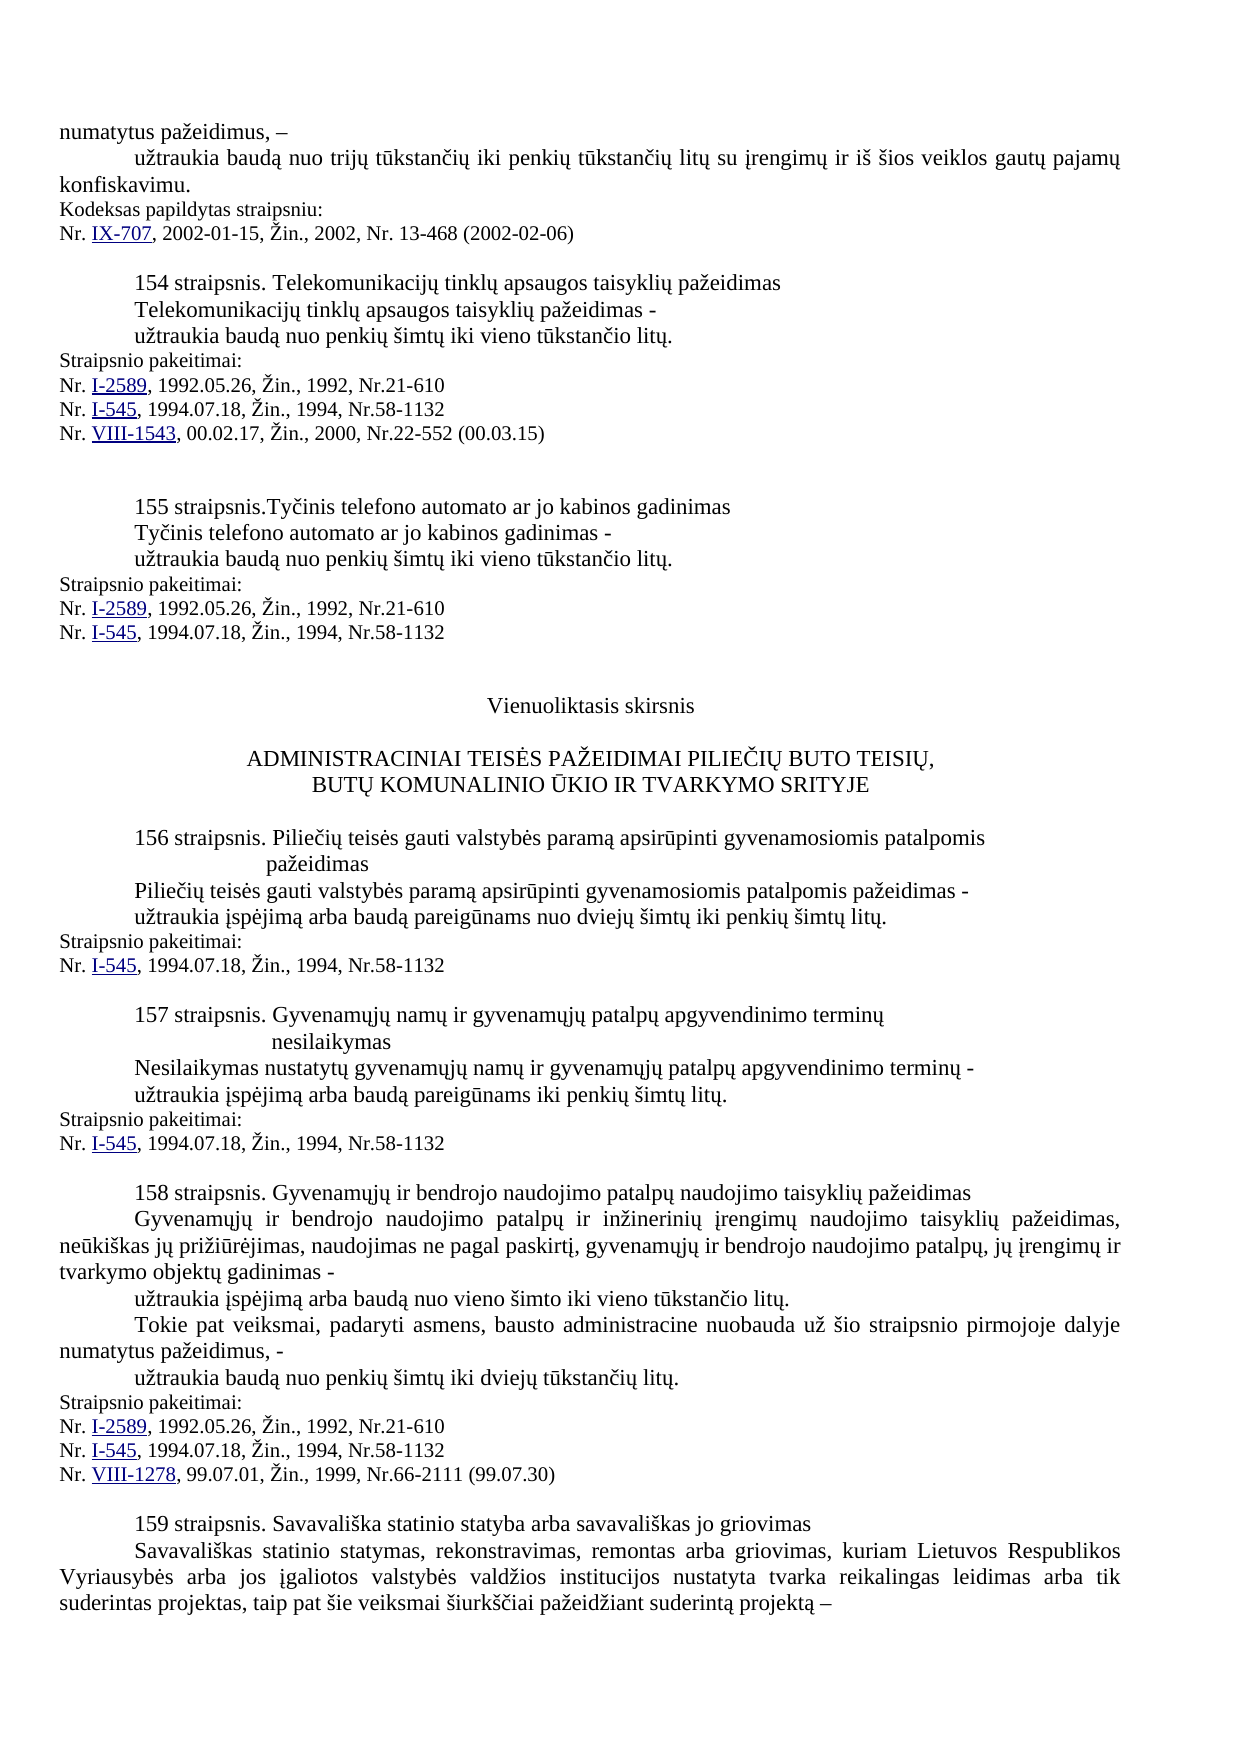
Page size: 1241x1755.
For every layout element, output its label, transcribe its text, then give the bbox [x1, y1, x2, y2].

text Savavališkas statinio statymas, rekonstravimas, remontas arba griovimas, kuriam Lietuvos Respublikos Vyriausybės arba jos įgaliotos valstybės valdžios institucijos nustatyta tvarka reikalingas leidimas arba tik suderintas projektas, taip pat šie veiksmai šiurkščiai pažeidžiant suderintą projektą – [59, 1537, 1122, 1616]
text 157 straipsnis. Gyvenamųjų namų ir gyvenamųjų patalpų apgyvendinimo terminų [59, 1002, 1122, 1028]
text Nr. I-545, 1994.07.18, Žin., 1994, Nr.58-1132 [59, 1438, 1122, 1462]
text Piliečių teisės gauti valstybės paramą apsirūpinti gyvenamosiomis patalpomis pažeidimas - [59, 877, 1122, 903]
text Straipsnio pakeitimai: [59, 1390, 1122, 1414]
text Tyčinis telefono automato ar jo kabinos gadinimas - [59, 519, 1122, 546]
text užtraukia baudą nuo trijų tūkstančių iki penkių tūkstančių litų su įrengimų ir iš šios veiklos gautų pajamų konfiskavimu. [59, 144, 1122, 197]
text Nr. I-545, 1994.07.18, Žin., 1994, Nr.58-1132 [59, 620, 1122, 644]
text Tokie pat veiksmai, padaryti asmens, bausto administracine nuobauda už šio straipsnio pirmojoje dalyje numatytus pažeidimus, - [59, 1311, 1122, 1364]
text Straipsnio pakeitimai: [59, 348, 1122, 372]
text 154 straipsnis. Telekomunikacijų tinklų apsaugos taisyklių pažeidimas [59, 269, 1122, 296]
text Straipsnio pakeitimai: [59, 929, 1122, 953]
text Nr. I-545, 1994.07.18, Žin., 1994, Nr.58-1132 [59, 1131, 1122, 1155]
text Kodeksas papildytas straipsniu: [59, 197, 1122, 221]
text pažeidimas [59, 850, 1122, 877]
text Nr. VIII-1543, 00.02.17, Žin., 2000, Nr.22-552 (00.03.15) [59, 421, 1122, 445]
text užtraukia įspėjimą arba baudą nuo vieno šimto iki vieno tūkstančio litų. [59, 1284, 1122, 1311]
text Nr. IX-707, 2002-01-15, Žin., 2002, Nr. 13-468 (2002-02-06) [59, 221, 1122, 245]
text Gyvenamųjų ir bendrojo naudojimo patalpų ir inžinerinių įrengimų naudojimo taisyklių pažeidimas, neūkiškas jų prižiūrėjimas, naudojimas ne pagal paskirtį, gyvenamųjų ir bendrojo naudojimo patalpų, jų įrengimų ir tvarkymo objektų gadinimas - [59, 1206, 1122, 1284]
text Nr. VIII-1278, 99.07.01, Žin., 1999, Nr.66-2111 (99.07.30) [59, 1462, 1122, 1486]
text Nesilaikymas nustatytų gyvenamųjų namų ir gyvenamųjų patalpų apgyvendinimo terminų - [59, 1054, 1122, 1081]
text 155 straipsnis.Tyčinis telefono automato ar jo kabinos gadinimas [59, 493, 1122, 519]
text Nr. I-2589, 1992.05.26, Žin., 1992, Nr.21-610 [59, 596, 1122, 620]
text Straipsnio pakeitimai: [59, 1107, 1122, 1131]
text 156 straipsnis. Piliečių teisės gauti valstybės paramą apsirūpinti gyvenamosiomis patalpomis [59, 824, 1122, 850]
text užtraukia baudą nuo penkių šimtų iki dviejų tūkstančių litų. [59, 1364, 1122, 1390]
text užtraukia baudą nuo penkių šimtų iki vieno tūkstančio litų. [59, 322, 1122, 348]
text ADMINISTRACINIAI TEISĖS PAŽEIDIMAI PILIEČIŲ BUTO TEISIŲ, [59, 745, 1122, 771]
text Nr. I-2589, 1992.05.26, Žin., 1992, Nr.21-610 [59, 372, 1122, 397]
text 159 straipsnis. Savavališka statinio statyba arba savavališkas jo griovimas [59, 1510, 1122, 1537]
text Telekomunikacijų tinklų apsaugos taisyklių pažeidimas - [59, 296, 1122, 322]
text Straipsnio pakeitimai: [59, 572, 1122, 596]
text Nr. I-545, 1994.07.18, Žin., 1994, Nr.58-1132 [59, 397, 1122, 421]
text Vienuoliktasis skirsnis [59, 692, 1122, 718]
text užtraukia įspėjimą arba baudą pareigūnams iki penkių šimtų litų. [59, 1081, 1122, 1107]
text užtraukia baudą nuo penkių šimtų iki vieno tūkstančio litų. [59, 546, 1122, 572]
text BUTŲ KOMUNALINIO ŪKIO IR TVARKYMO SRITYJE [59, 771, 1122, 798]
text numatytus pažeidimus, – [59, 118, 1122, 144]
text Nr. I-2589, 1992.05.26, Žin., 1992, Nr.21-610 [59, 1414, 1122, 1438]
text Nr. I-545, 1994.07.18, Žin., 1994, Nr.58-1132 [59, 953, 1122, 977]
text nesilaikymas [59, 1028, 1122, 1054]
text 158 straipsnis. Gyvenamųjų ir bendrojo naudojimo patalpų naudojimo taisyklių pažeidimas [134, 1179, 1122, 1206]
text užtraukia įspėjimą arba baudą pareigūnams nuo dviejų šimtų iki penkių šimtų litų. [59, 903, 1122, 929]
